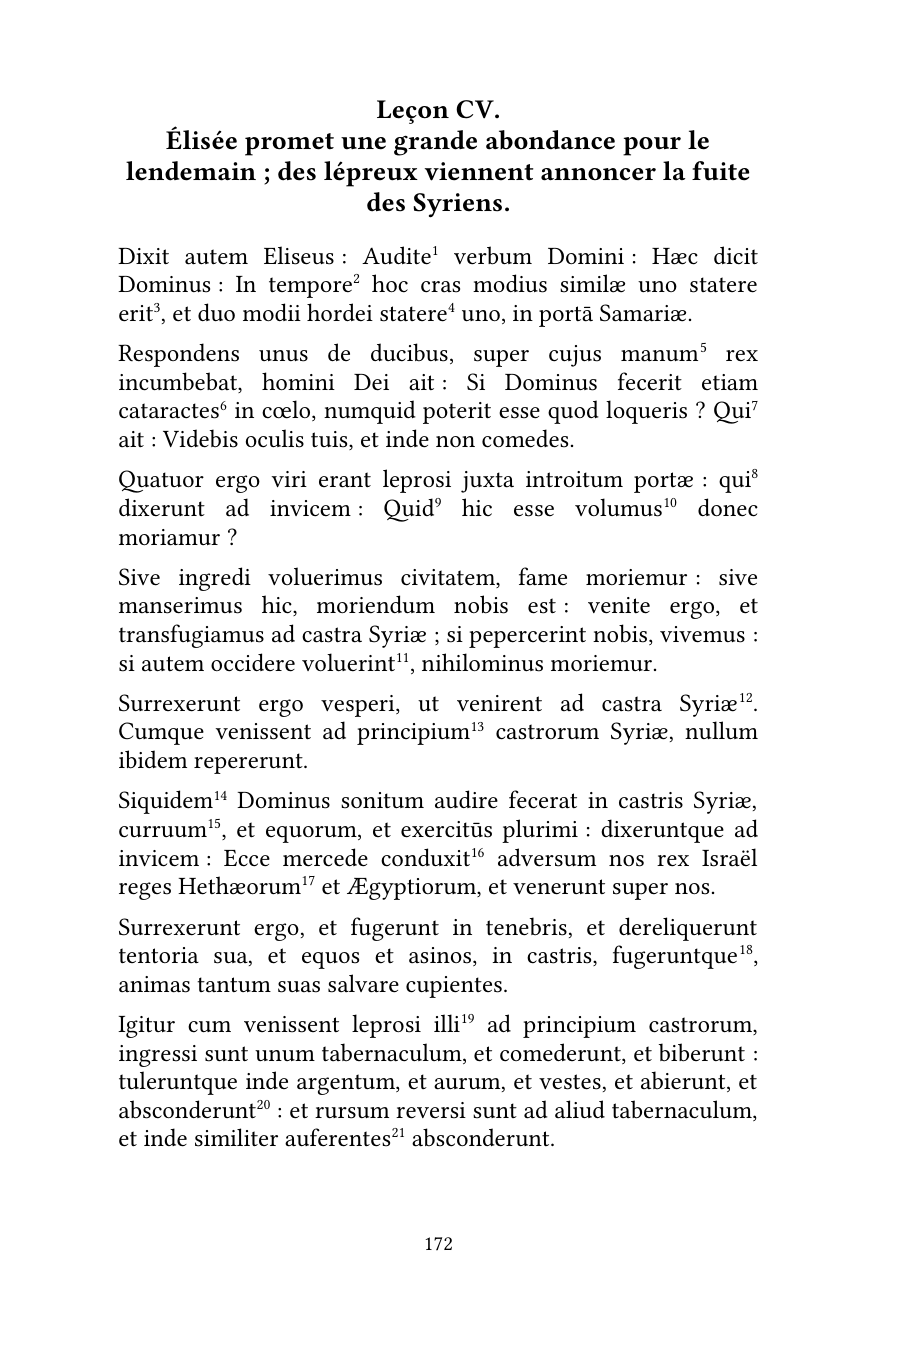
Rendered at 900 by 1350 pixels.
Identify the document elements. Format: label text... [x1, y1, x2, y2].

text Quatuor ergo viri erant leprosi juxta introitum portæ : qui8 dixerunt ad invicem : Quid9 hic esse volumus10 donec moriamur ? [118, 465, 758, 551]
text Leçon CV. Élisée promet une grande abondance pour le lendemain ; des lépreux viennent annoncer la fuite des Syriens. [118, 94, 758, 218]
text Dixit autem Eliseus : Audite1 verbum Domini : Hæc dicit Dominus : In tempore2 hoc cras modius similæ uno statere erit3, et duo modii hordei statere4 uno, in portā Samariæ. [118, 242, 758, 327]
text Siquidem14 Dominus sonitum audire fecerat in castris Syriæ, curruum15, et equorum, et exercitūs plurimi : dixeruntque ad invicem : Ecce mercede conduxit16 adversum nos rex Israël reges Hethæorum17 et Ægyptiorum, et venerunt super nos. [118, 786, 758, 901]
text Surrexerunt ergo vesperi, ut venirent ad castra Syriæ12. Cumque venissent ad principium13 castrorum Syriæ, nullum ibidem repererunt. [118, 689, 758, 774]
text Igitur cum venissent leprosi illi19 ad principium castrorum, ingressi sunt unum tabernaculum, et comederunt, et biberunt : tuleruntque inde argentum, et aurum, et vestes, et abierunt, et absconderunt20 : et rursum reversi sunt ad aliud tabernaculum, et inde similiter auferentes21 absconderunt. [118, 1010, 758, 1153]
text Respondens unus de ducibus, super cujus manum5 rex incumbebat, homini Dei ait : Si Dominus fecerit etiam cataractes6 in cœlo, numquid poterit esse quod loqueris ? Qui7 ait : Videbis oculis tuis, et inde non comedes. [118, 339, 758, 453]
text Sive ingredi voluerimus civitatem, fame moriemur : sive manserimus hic, moriendum nobis est : venite ergo, et transfugiamus ad castra Syriæ ; si pepercerint nobis, vivemus : si autem occidere voluerint11, nihilominus moriemur. [118, 563, 758, 677]
text Surrexerunt ergo, et fugerunt in tenebris, et dereliquerunt tentoria sua, et equos et asinos, in castris, fugeruntque18, animas tantum suas salvare cupientes. [118, 912, 758, 998]
